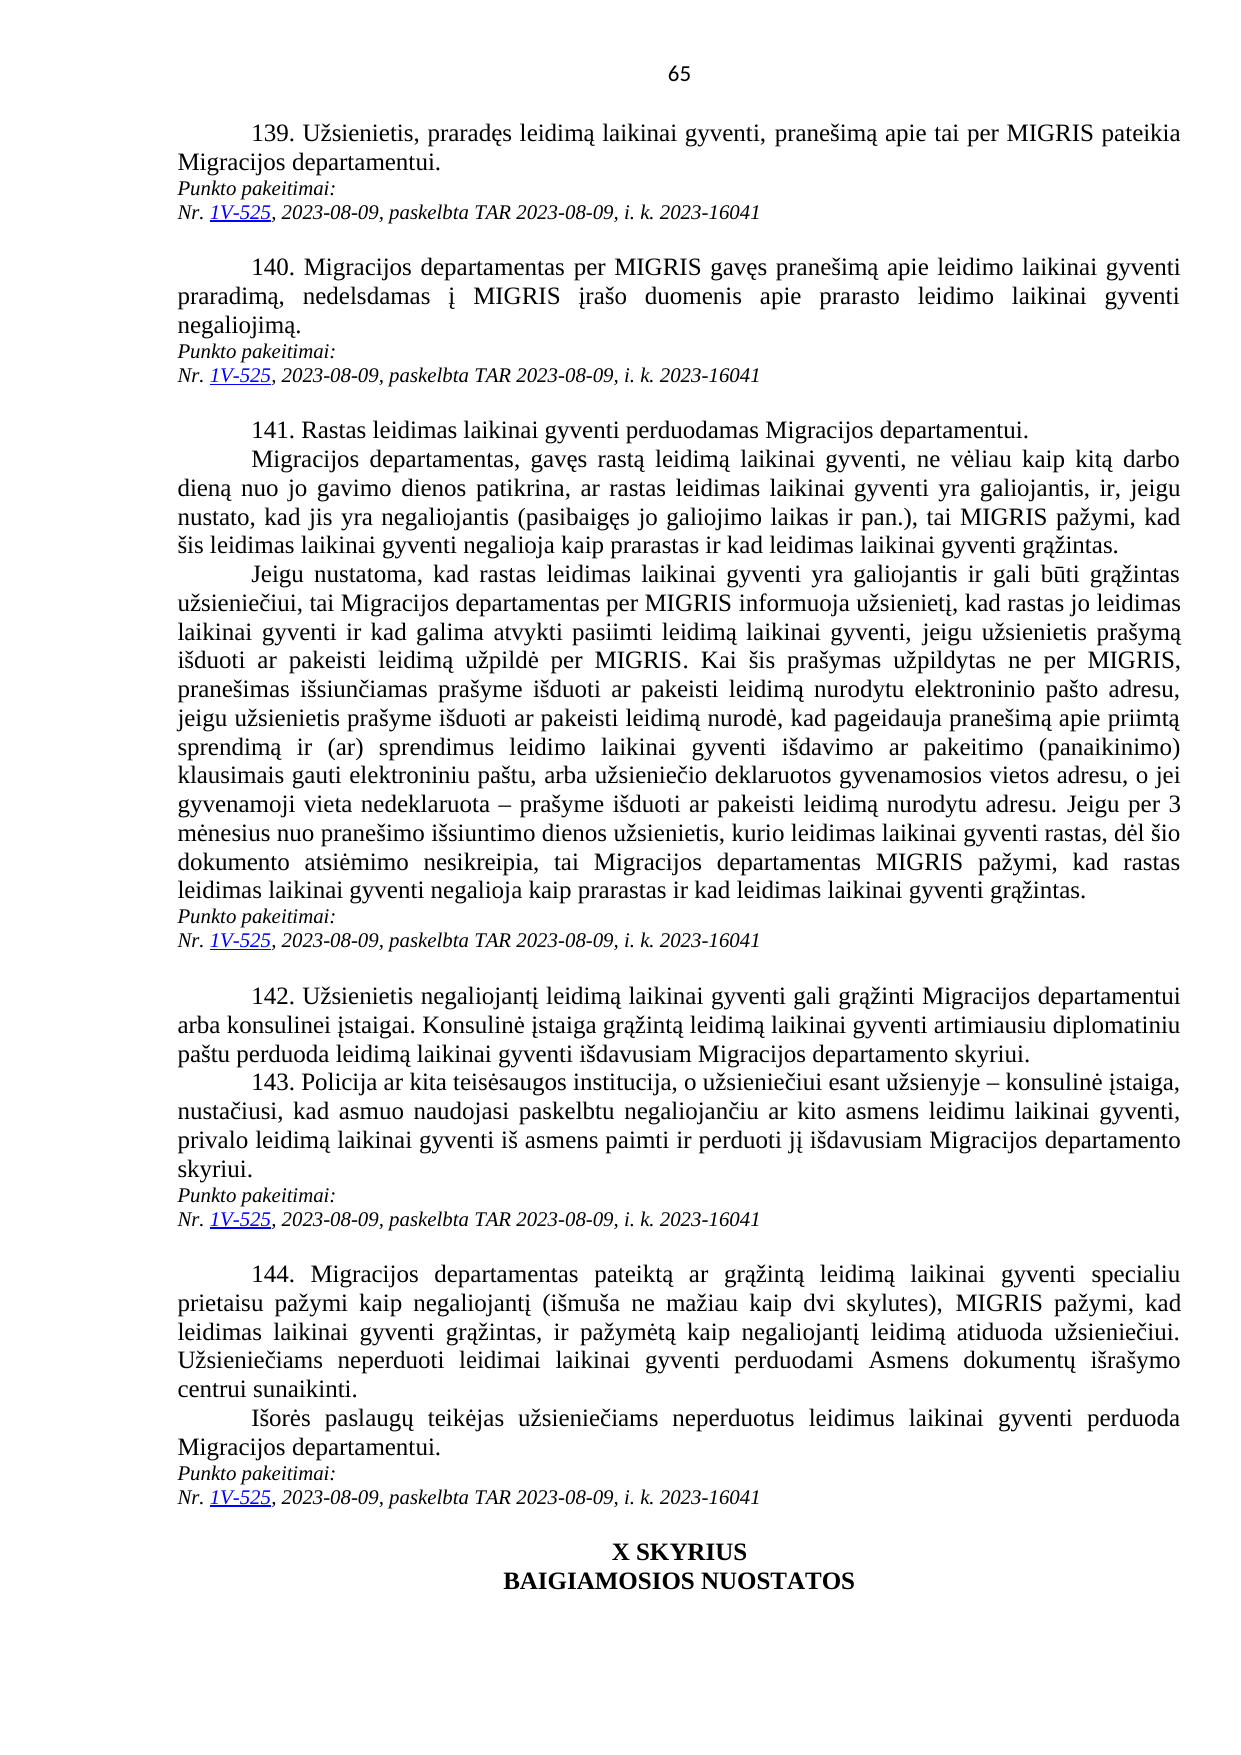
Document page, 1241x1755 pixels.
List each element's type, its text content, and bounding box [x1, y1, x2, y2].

text Nr. 1V-525, 2023-08-09, paskelbta TAR 2023-08-09, i. k. 2023-16041 [177, 928, 1181, 952]
text 141. Rastas leidimas laikinai gyventi perduodamas Migracijos departamentui. [177, 416, 1181, 444]
text Jeigu nustatoma, kad rastas leidimas laikinai gyventi yra galiojantis ir gali būti grąžintas užsieniečiui, tai Migracijos departamentas per MIGRIS informuoja užsienietį, kad rastas jo leidimas laikinai gyventi ir kad galima atvykti pasiimti leidimą laikinai gyventi, jeigu užsienietis prašymą išduoti ar pakeisti leidimą užpildė per MIGRIS. Kai šis prašymas užpildytas ne per MIGRIS, pranešimas išsiunčiamas prašyme išduoti ar pakeisti leidimą nurodytu elektroninio pašto adresu, jeigu užsienietis prašyme išduoti ar pakeisti leidimą nurodė, kad pageidauja pranešimą apie priimtą sprendimą ir (ar) sprendimus leidimo laikinai gyventi išdavimo ar pakeitimo (panaikinimo) klausimais gauti elektroniniu paštu, arba užsieniečio deklaruotos gyvenamosios vietos adresu, o jei gyvenamoji vieta nedeklaruota – prašyme išduoti ar pakeisti leidimą nurodytu adresu. Jeigu per 3 mėnesius nuo pranešimo išsiuntimo dienos užsienietis, kurio leidimas laikinai gyventi rastas, dėl šio dokumento atsiėmimo nesikreipia, tai Migracijos departamentas MIGRIS pažymi, kad rastas leidimas laikinai gyventi negalioja kaip prarastas ir kad leidimas laikinai gyventi grąžintas. [177, 559, 1181, 904]
text 143. Policija ar kita teisėsaugos institucija, o užsieniečiui esant užsienyje – konsulinė įstaiga, nustačiusi, kad asmuo naudojasi paskelbtu negaliojančiu ar kito asmens leidimu laikinai gyventi, privalo leidimą laikinai gyventi iš asmens paimti ir perduoti jį išdavusiam Migracijos departamento skyriui. [177, 1067, 1181, 1182]
text 140. Migracijos departamentas per MIGRIS gavęs pranešimą apie leidimo laikinai gyventi praradimą, nedelsdamas į MIGRIS įrašo duomenis apie prarasto leidimo laikinai gyventi negaliojimą. [177, 252, 1181, 339]
text Nr. 1V-525, 2023-08-09, paskelbta TAR 2023-08-09, i. k. 2023-16041 [177, 1485, 1181, 1509]
text Punkto pakeitimai: [177, 176, 1181, 200]
text Migracijos departamentas, gavęs rastą leidimą laikinai gyventi, ne vėliau kaip kitą darbo dieną nuo jo gavimo dienos patikrina, ar rastas leidimas laikinai gyventi yra galiojantis, ir, jeigu nustato, kad jis yra negaliojantis (pasibaigęs jo galiojimo laikas ir pan.), tai MIGRIS pažymi, kad šis leidimas laikinai gyventi negalioja kaip prarastas ir kad leidimas laikinai gyventi grąžintas. [177, 444, 1181, 559]
text Punkto pakeitimai: [177, 904, 1181, 928]
text Punkto pakeitimai: [177, 1461, 1181, 1485]
text X SKYRIUS [177, 1537, 1181, 1566]
text Punkto pakeitimai: [177, 339, 1181, 363]
text BAIGIAMOSIOS NUOSTATOS [177, 1566, 1181, 1595]
text Punkto pakeitimai: [177, 1182, 1181, 1207]
text Išorės paslaugų teikėjas užsieniečiams neperduotus leidimus laikinai gyventi perduoda Migracijos departamentui. [177, 1403, 1181, 1461]
text 144. Migracijos departamentas pateiktą ar grąžintą leidimą laikinai gyventi specialiu prietaisu pažymi kaip negaliojantį (išmuša ne mažiau kaip dvi skylutes), MIGRIS pažymi, kad leidimas laikinai gyventi grąžintas, ir pažymėtą kaip negaliojantį leidimą atiduoda užsieniečiui. Užsieniečiams neperduoti leidimai laikinai gyventi perduodami Asmens dokumentų išrašymo centrui sunaikinti. [177, 1259, 1181, 1403]
text 142. Užsienietis negaliojantį leidimą laikinai gyventi gali grąžinti Migracijos departamentui arba konsulinei įstaigai. Konsulinė įstaiga grąžintą leidimą laikinai gyventi artimiausiu diplomatiniu paštu perduoda leidimą laikinai gyventi išdavusiam Migracijos departamento skyriui. [177, 981, 1181, 1067]
text Nr. 1V-525, 2023-08-09, paskelbta TAR 2023-08-09, i. k. 2023-16041 [177, 200, 1181, 224]
text Nr. 1V-525, 2023-08-09, paskelbta TAR 2023-08-09, i. k. 2023-16041 [177, 1207, 1181, 1231]
text Nr. 1V-525, 2023-08-09, paskelbta TAR 2023-08-09, i. k. 2023-16041 [177, 363, 1181, 387]
text 139. Užsienietis, praradęs leidimą laikinai gyventi, pranešimą apie tai per MIGRIS pateikia Migracijos departamentui. [177, 118, 1181, 176]
